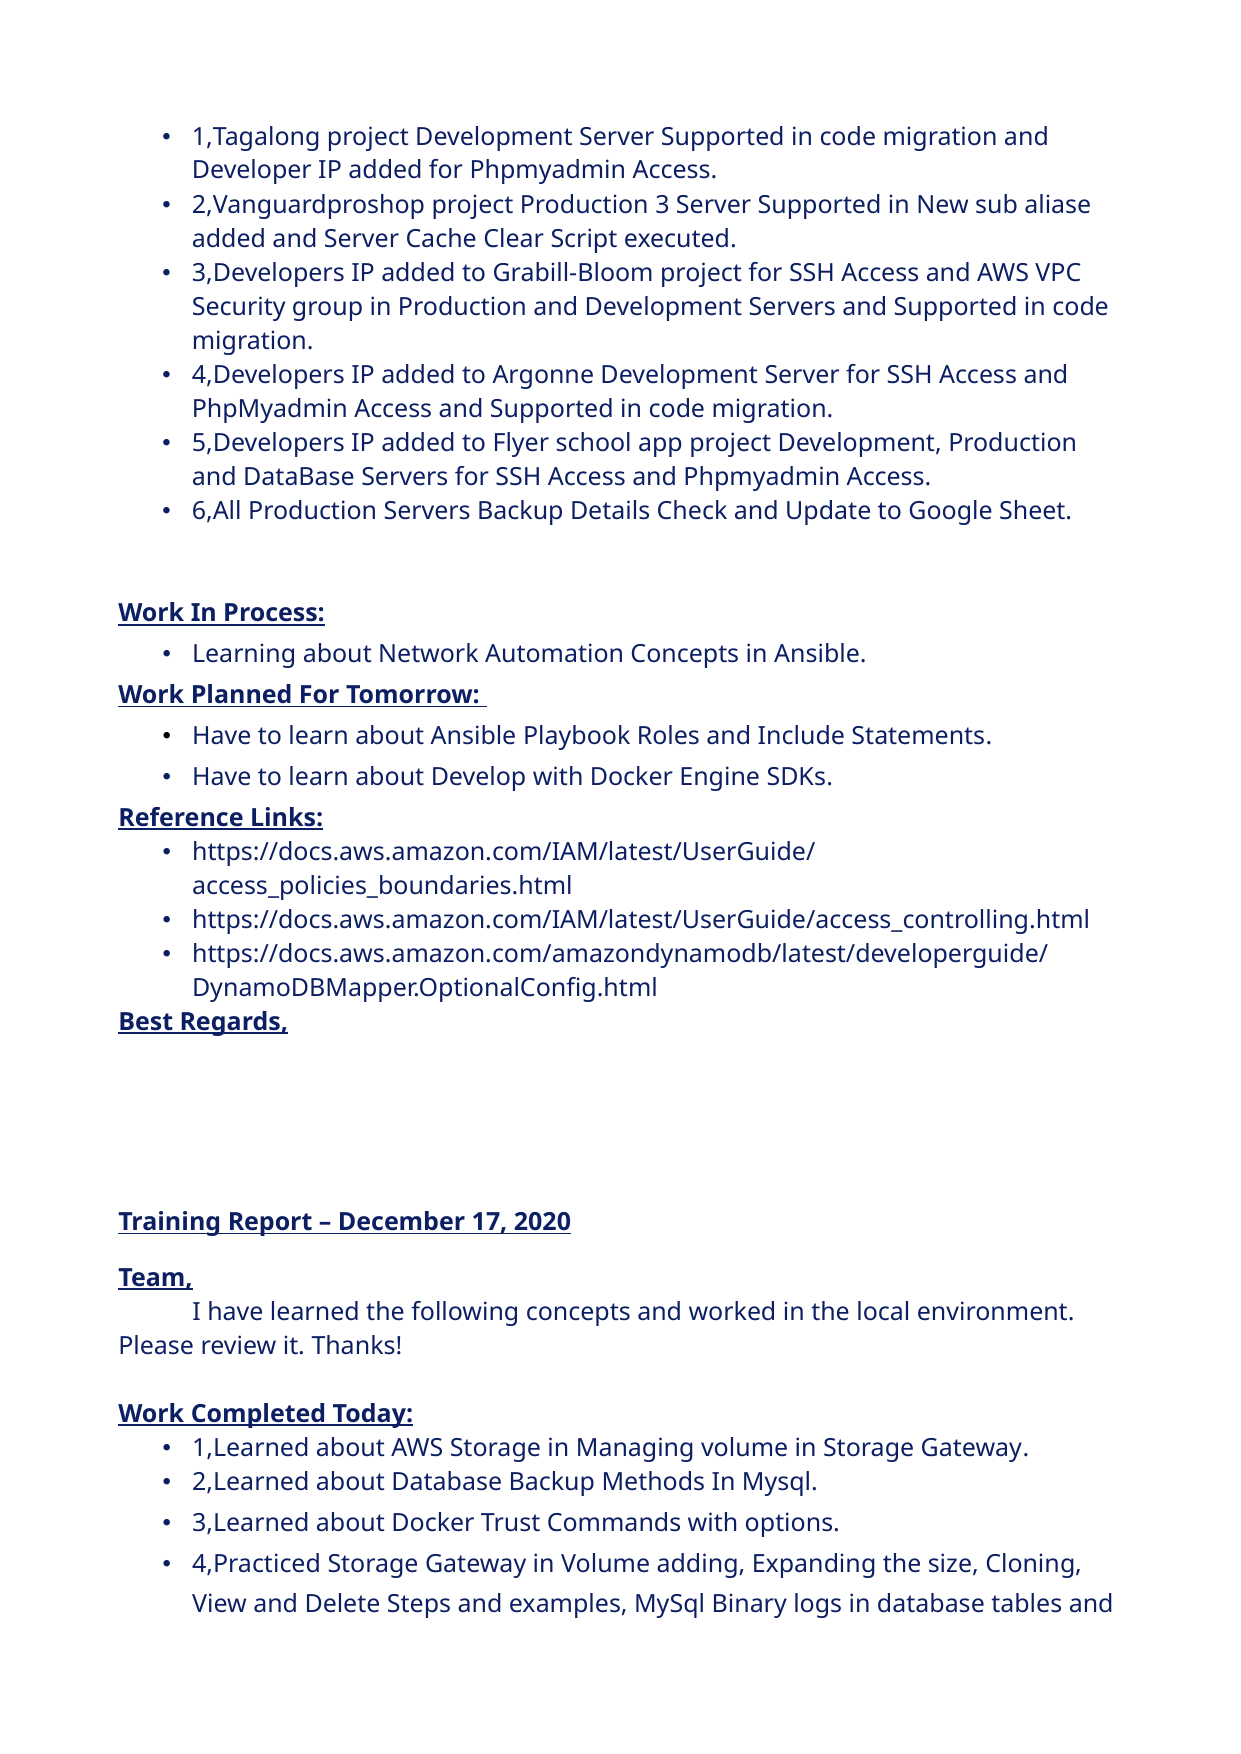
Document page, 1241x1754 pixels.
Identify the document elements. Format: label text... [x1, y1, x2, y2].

subtitle 3,Developers IP added to Grabill-Bloom project for SSH Access and AWS VPC Security group in Production and Development Servers and Supported in code migration. [162, 254, 1122, 357]
text Work Planned For Tomorrow: [118, 677, 1122, 711]
subtitle 5,Developers IP added to Flyer school app project Development, Production and DataBase Servers for SSH Access and Phpmyadmin Access. [162, 425, 1122, 493]
text Team, [118, 1259, 1122, 1293]
list Have to learn about Ansible Playbook Roles and Include Statements. [162, 717, 1122, 752]
list 3,Learned about Docker Trust Commands with options. [162, 1504, 1122, 1538]
list 4,Practiced Storage Gateway in Volume adding, Expanding the size, Cloning, View and Delete Steps and examples, MySql Binary logs in database tables and [162, 1545, 1122, 1620]
text I have learned the following concepts and worked in the local environment. Please review it. Thanks! [118, 1293, 1122, 1361]
list https://docs.aws.amazon.com/IAM/latest/UserGuide/access_policies_boundaries.html [162, 833, 1122, 901]
list 1,Learned about AWS Storage in Managing volume in Storage Gateway. [162, 1429, 1122, 1464]
subtitle 2,Vanguardproshop project Production 3 Server Supported in New sub aliase added and Server Cache Clear Script executed. [162, 186, 1122, 254]
subtitle 4,Developers IP added to Argonne Development Server for SSH Access and PhpMyadmin Access and Supported in code migration. [162, 357, 1122, 425]
list Have to learn about Develop with Docker Engine SDKs. [162, 758, 1122, 792]
list Learning about Network Automation Concepts in Ansible. [162, 636, 1122, 670]
list 2,Learned about Database Backup Methods In Mysql. [162, 1464, 1122, 1498]
text Training Report – December 17, 2020 [118, 1204, 1122, 1238]
subtitle 6,All Production Servers Backup Details Check and Update to Google Sheet. [162, 493, 1122, 527]
text Work In Process: [118, 595, 1122, 629]
text Work Completed Today: [118, 1396, 1122, 1429]
text Reference Links: [118, 799, 1122, 833]
list https://docs.aws.amazon.com/IAM/latest/UserGuide/access_controlling.html [162, 901, 1122, 935]
subtitle 1,Tagalong project Development Server Supported in code migration and Developer IP added for Phpmyadmin Access. [162, 118, 1122, 186]
list https://docs.aws.amazon.com/amazondynamodb/latest/developerguide/DynamoDBMapper.OptionalConfig.html [162, 935, 1122, 1003]
text Best Regards, [118, 1003, 1122, 1038]
